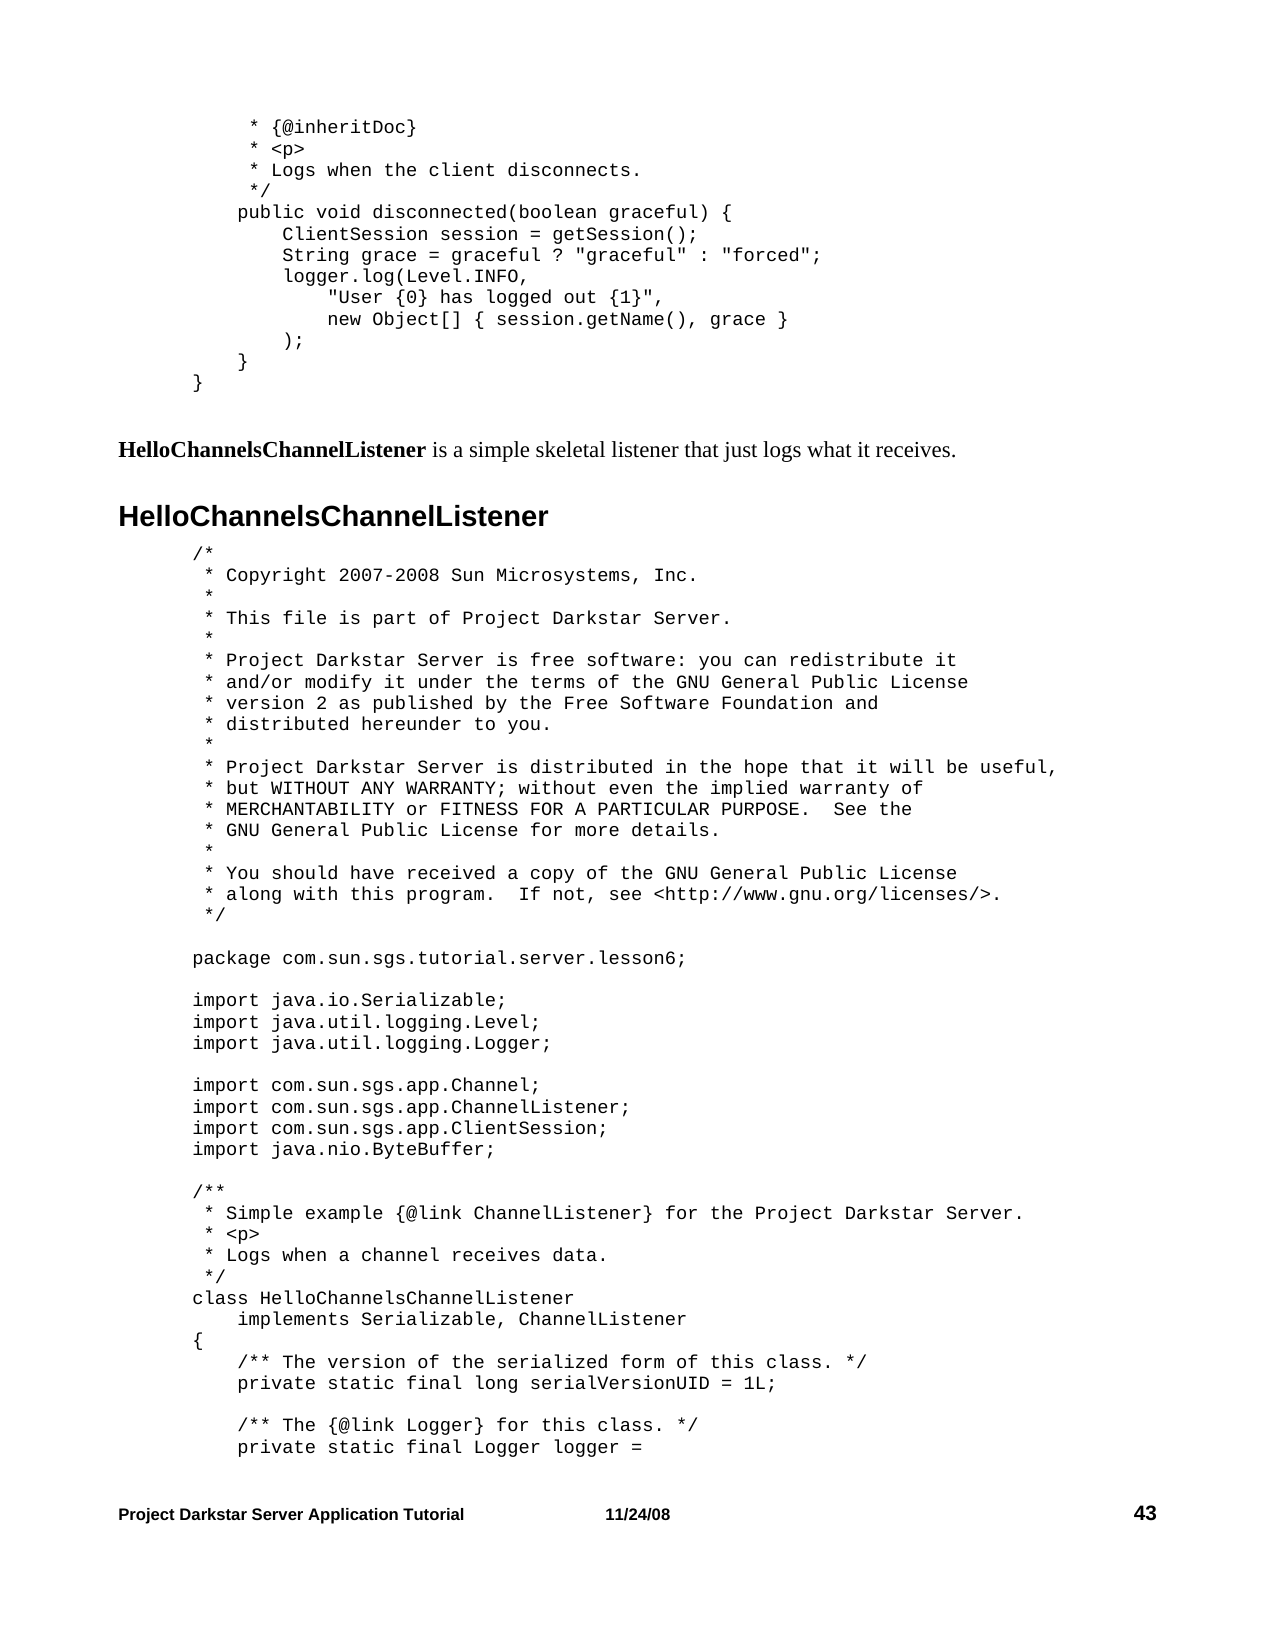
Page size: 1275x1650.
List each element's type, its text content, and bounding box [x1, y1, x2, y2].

text import com.sun.sgs.app.ChannelListener; [192, 1097, 1098, 1119]
text private static final long serialVersionUID = 1L; [192, 1374, 1098, 1395]
text * and/or modify it under the terms of the GNU General Public License [192, 672, 1098, 694]
text } [192, 373, 1098, 416]
text /** The {@link Logger} for this class. */ [192, 1416, 1098, 1437]
text new Object[] { session.getName(), grace } [192, 309, 1098, 331]
text * MERCHANTABILITY or FITNESS FOR A PARTICULAR PURPOSE. See the [192, 800, 1098, 821]
text public void disconnected(boolean graceful) { [192, 203, 1098, 224]
text * version 2 as published by the Free Software Foundation and [192, 694, 1098, 715]
text * You should have received a copy of the GNU General Public License [192, 864, 1098, 885]
text * Logs when the client disconnects. [192, 161, 1098, 182]
text * GNU General Public License for more details. [192, 821, 1098, 842]
text class HelloChannelsChannelListener [192, 1289, 1098, 1310]
text import com.sun.sgs.app.Channel; [192, 1076, 1098, 1097]
text import java.util.logging.Level; [192, 1012, 1098, 1034]
text logger.log(Level.INFO, [192, 267, 1098, 288]
text * [192, 842, 1098, 864]
text private static final Logger logger = [192, 1437, 1098, 1459]
text ); [192, 331, 1098, 352]
text } [192, 352, 1098, 373]
text * but WITHOUT ANY WARRANTY; without even the implied warranty of [192, 779, 1098, 800]
text import com.sun.sgs.app.ClientSession; [192, 1119, 1098, 1140]
text { [192, 1331, 1098, 1352]
text "User {0} has logged out {1}", [192, 288, 1098, 309]
text * Logs when a channel receives data. [192, 1246, 1098, 1267]
text ClientSession session = getSession(); [192, 224, 1098, 246]
text * Project Darkstar Server is free software: you can redistribute it [192, 651, 1098, 672]
text * along with this program. If not, see <http://www.gnu.org/licenses/>. [192, 885, 1098, 906]
text * [192, 630, 1098, 651]
text * <p> [192, 1225, 1098, 1246]
text implements Serializable, ChannelListener [192, 1310, 1098, 1331]
text * This file is part of Project Darkstar Server. [192, 609, 1098, 630]
text * [192, 587, 1098, 609]
text */ [192, 906, 1098, 927]
text /* [192, 545, 1098, 566]
text */ [192, 182, 1098, 203]
text String grace = graceful ? "graceful" : "forced"; [192, 246, 1098, 267]
text * distributed hereunder to you. [192, 715, 1098, 736]
text * <p> [192, 139, 1098, 161]
text HelloChannelsChannelListener is a simple skeletal listener that just logs what it receives. [118, 437, 1157, 462]
text import java.util.logging.Logger; [192, 1034, 1098, 1055]
text * Project Darkstar Server is distributed in the hope that it will be useful, [192, 757, 1098, 779]
text import java.nio.ByteBuffer; [192, 1140, 1098, 1161]
text package com.sun.sgs.tutorial.server.lesson6; [192, 949, 1098, 970]
text import java.io.Serializable; [192, 991, 1098, 1012]
text * {@inheritDoc} [192, 118, 1098, 139]
text */ [192, 1267, 1098, 1289]
text /** The version of the serialized form of this class. */ [192, 1352, 1098, 1374]
text * Copyright 2007-2008 Sun Microsystems, Inc. [192, 566, 1098, 587]
subtitle HelloChannelsChannelListener [118, 500, 1157, 532]
text * [192, 736, 1098, 757]
text * Simple example {@link ChannelListener} for the Project Darkstar Server. [192, 1204, 1098, 1225]
text /** [192, 1182, 1098, 1204]
